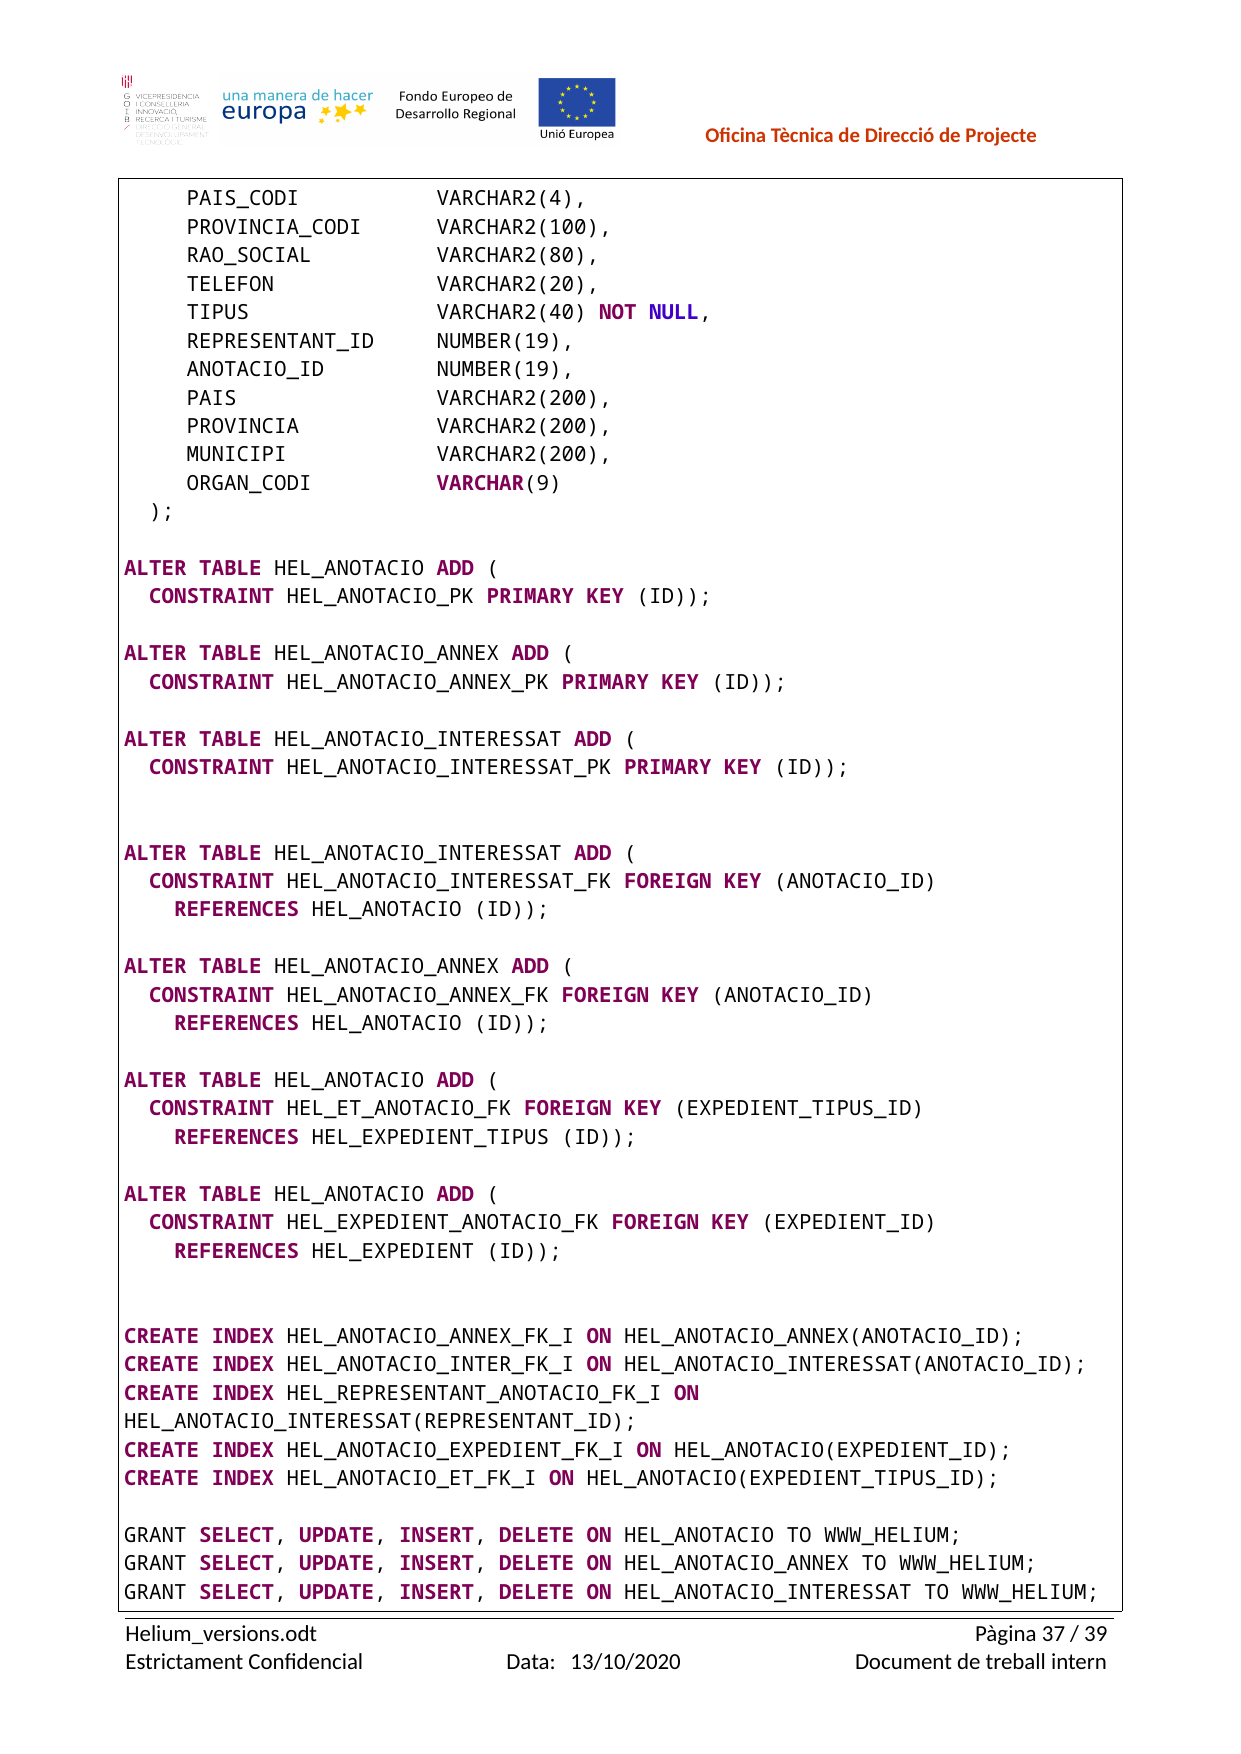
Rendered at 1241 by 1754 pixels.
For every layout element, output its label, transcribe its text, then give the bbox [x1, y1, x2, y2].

picture [118, 73, 213, 147]
picture [219, 73, 621, 147]
table_header PAIS_CODI VARCHAR2(4), PROVINCIA_CODI VARCHAR2(100), RAO_SOCIAL VARCHAR2(80), TELEFON VARCHAR2(20), TIPUS VARCHAR2(40) NOT NULL, REPRESENTANT_ID NUMBER(19), ANOTACIO_ID NUMBER(19), PAIS VARCHAR2(200), PROVINCIA VARCHAR2(200), MUNICIPI VARCHAR2(200), ORGAN_CODI VARCHAR(9) ); ALTER TABLE HEL_ANOTACIO ADD ( CONSTRAINT HEL_ANOTACIO_PK PRIMARY KEY (ID)); ALTER TABLE HEL_ANOTACIO_ANNEX ADD ( CONSTRAINT HEL_ANOTACIO_ANNEX_PK PRIMARY KEY (ID)); ALTER TABLE HEL_ANOTACIO_INTERESSAT ADD ( CONSTRAINT HEL_ANOTACIO_INTERESSAT_PK PRIMARY KEY (ID)); ALTER TABLE HEL_ANOTACIO_INTERESSAT ADD ( CONSTRAINT HEL_ANOTACIO_INTERESSAT_FK FOREIGN KEY (ANOTACIO_ID) REFERENCES HEL_ANOTACIO (ID)); ALTER TABLE HEL_ANOTACIO_ANNEX ADD ( CONSTRAINT HEL_ANOTACIO_ANNEX_FK FOREIGN KEY (ANOTACIO_ID) REFERENCES HEL_ANOTACIO (ID)); ALTER TABLE HEL_ANOTACIO ADD ( CONSTRAINT HEL_ET_ANOTACIO_FK FOREIGN KEY (EXPEDIENT_TIPUS_ID) REFERENCES HEL_EXPEDIENT_TIPUS (ID)); ALTER TABLE HEL_ANOTACIO ADD ( CONSTRAINT HEL_EXPEDIENT_ANOTACIO_FK FOREIGN KEY (EXPEDIENT_ID) REFERENCES HEL_EXPEDIENT (ID)); CREATE INDEX HEL_ANOTACIO_ANNEX_FK_I ON HEL_ANOTACIO_ANNEX(ANOTACIO_ID); CREATE INDEX HEL_ANOTACIO_INTER_FK_I ON HEL_ANOTACIO_INTERESSAT(ANOTACIO_ID); CREATE INDEX HEL_REPRESENTANT_ANOTACIO_FK_I ON HEL_ANOTACIO_INTERESSAT(REPRESENTANT_ID); CREATE INDEX HEL_ANOTACIO_EXPEDIENT_FK_I ON HEL_ANOTACIO(EXPEDIENT_ID); CREATE INDEX HEL_ANOTACIO_ET_FK_I ON HEL_ANOTACIO(EXPEDIENT_TIPUS_ID); GRANT SELECT, UPDATE, INSERT, DELETE ON HEL_ANOTACIO TO WWW_HELIUM; GRANT SELECT, UPDATE, INSERT, DELETE ON HEL_ANOTACIO_ANNEX TO WWW_HELIUM; GRANT SELECT, UPDATE, INSERT, DELETE ON HEL_ANOTACIO_INTERESSAT TO WWW_HELIUM; [119, 179, 1122, 1611]
